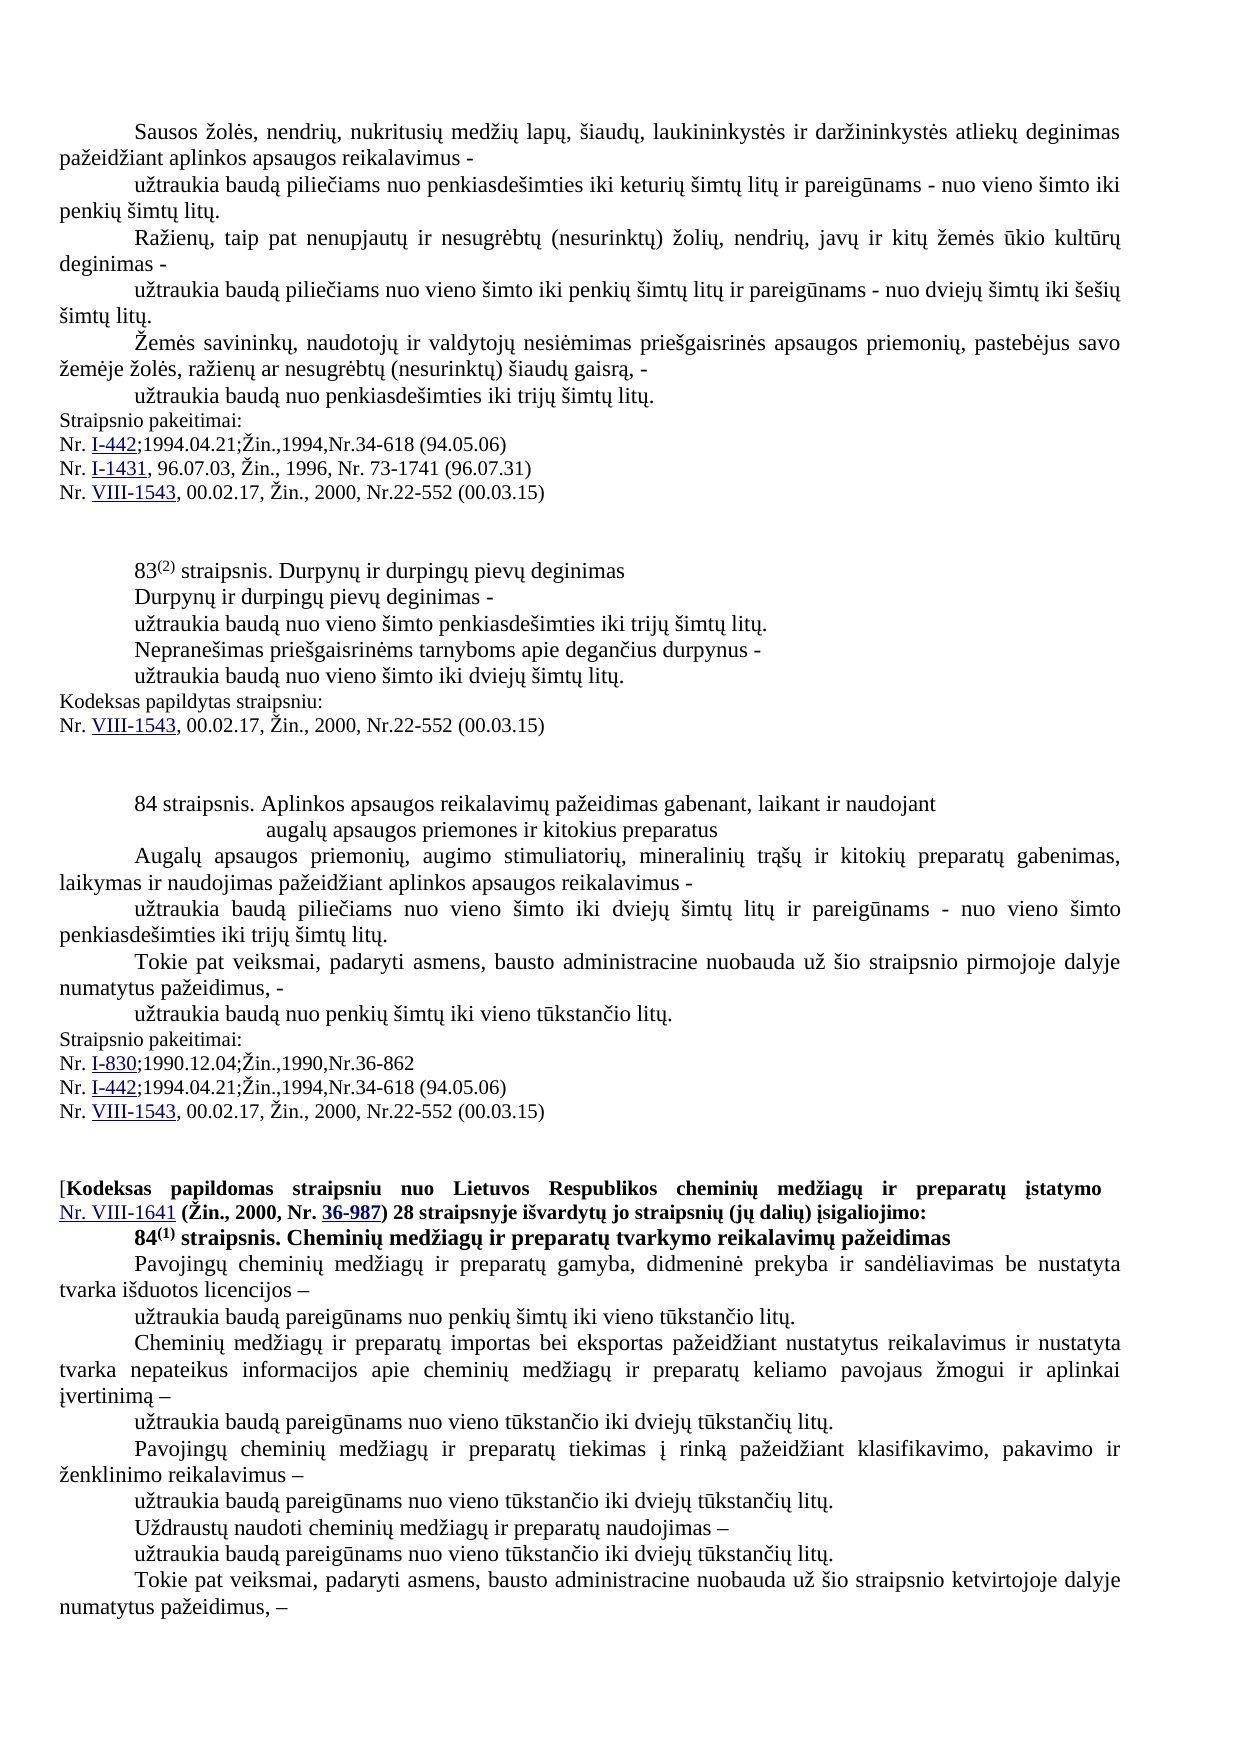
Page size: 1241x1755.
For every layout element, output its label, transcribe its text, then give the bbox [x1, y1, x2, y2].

text Ražienų, taip pat nenupjautų ir nesugrėbtų (nesurinktų) žolių, nendrių, javų ir kitų žemės ūkio kultūrų deginimas - [59, 223, 1122, 276]
text užtraukia baudą pareigūnams nuo vieno tūkstančio iki dviejų tūkstančių litų. [59, 1487, 1122, 1514]
text 84(1) straipsnis. Cheminių medžiagų ir preparatų tvarkymo reikalavimų pažeidimas [134, 1224, 1122, 1250]
text Žemės savininkų, naudotojų ir valdytojų nesiėmimas priešgaisrinės apsaugos priemonių, pastebėjus savo žemėje žolės, ražienų ar nesugrėbtų (nesurinktų) šiaudų gaisrą, - [59, 329, 1122, 382]
text Tokie pat veiksmai, padaryti asmens, bausto administracine nuobauda už šio straipsnio ketvirtojoje dalyje numatytus pažeidimus, – [59, 1566, 1122, 1619]
text užtraukia baudą pareigūnams nuo penkių šimtų iki vieno tūkstančio litų. [59, 1303, 1122, 1329]
text Nr. I-830;1990.12.04;Žin.,1990,Nr.36-862 [59, 1051, 1122, 1075]
text užtraukia baudą pareigūnams nuo vieno tūkstančio iki dviejų tūkstančių litų. [59, 1540, 1122, 1566]
text Straipsnio pakeitimai: [59, 408, 1122, 432]
text 83(2) straipsnis. Durpynų ir durpingų pievų deginimas [59, 557, 1122, 583]
text užtraukia baudą nuo penkių šimtų iki vieno tūkstančio litų. [59, 1000, 1122, 1027]
text Straipsnio pakeitimai: [59, 1027, 1122, 1051]
text [Kodeksas papildomas straipsniu nuo Lietuvos Respublikos cheminių medžiagų ir preparatų įstatymo Nr. VIII-1641 (Žin., 2000, Nr. 36-987) 28 straipsnyje išvardytų jo straipsnių (jų dalių) įsigaliojimo: [59, 1176, 1122, 1224]
text užtraukia baudą piliečiams nuo vieno šimto iki penkių šimtų litų ir pareigūnams - nuo dviejų šimtų iki šešių šimtų litų. [59, 276, 1122, 329]
text Kodeksas papildytas straipsniu: [59, 689, 1122, 713]
text Nepranešimas priešgaisrinėms tarnyboms apie degančius durpynus - [59, 636, 1122, 662]
text užtraukia baudą nuo penkiasdešimties iki trijų šimtų litų. [59, 382, 1122, 408]
text Tokie pat veiksmai, padaryti asmens, bausto administracine nuobauda už šio straipsnio pirmojoje dalyje numatytus pažeidimus, - [59, 948, 1122, 1000]
text Sausos žolės, nendrių, nukritusių medžių lapų, šiaudų, laukininkystės ir daržininkystės atliekų deginimas pažeidžiant aplinkos apsaugos reikalavimus - [59, 118, 1122, 171]
text užtraukia baudą piliečiams nuo penkiasdešimties iki keturių šimtų litų ir pareigūnams - nuo vieno šimto iki penkių šimtų litų. [59, 171, 1122, 223]
text Pavojingų cheminių medžiagų ir preparatų gamyba, didmeninė prekyba ir sandėliavimas be nustatyta tvarka išduotos licencijos – [59, 1250, 1122, 1303]
text Uždraustų naudoti cheminių medžiagų ir preparatų naudojimas – [59, 1514, 1122, 1540]
text Nr. VIII-1543, 00.02.17, Žin., 2000, Nr.22-552 (00.03.15) [59, 713, 1122, 737]
text užtraukia baudą pareigūnams nuo vieno tūkstančio iki dviejų tūkstančių litų. [59, 1408, 1122, 1435]
text Augalų apsaugos priemonių, augimo stimuliatorių, mineralinių trąšų ir kitokių preparatų gabenimas, laikymas ir naudojimas pažeidžiant aplinkos apsaugos reikalavimus - [59, 842, 1122, 895]
text Pavojingų cheminių medžiagų ir preparatų tiekimas į rinką pažeidžiant klasifikavimo, pakavimo ir ženklinimo reikalavimus – [59, 1435, 1122, 1487]
text užtraukia baudą piliečiams nuo vieno šimto iki dviejų šimtų litų ir pareigūnams - nuo vieno šimto penkiasdešimties iki trijų šimtų litų. [59, 895, 1122, 948]
text Nr. I-442;1994.04.21;Žin.,1994,Nr.34-618 (94.05.06) [59, 432, 1122, 456]
text užtraukia baudą nuo vieno šimto penkiasdešimties iki trijų šimtų litų. [59, 610, 1122, 636]
text užtraukia baudą nuo vieno šimto iki dviejų šimtų litų. [59, 662, 1122, 689]
text Nr. I-442;1994.04.21;Žin.,1994,Nr.34-618 (94.05.06) [59, 1075, 1122, 1099]
text Cheminių medžiagų ir preparatų importas bei eksportas pažeidžiant nustatytus reikalavimus ir nustatyta tvarka nepateikus informacijos apie cheminių medžiagų ir preparatų keliamo pavojaus žmogui ir aplinkai įvertinimą – [59, 1329, 1122, 1408]
text Nr. I-1431, 96.07.03, Žin., 1996, Nr. 73-1741 (96.07.31) [59, 456, 1122, 480]
text Nr. VIII-1543, 00.02.17, Žin., 2000, Nr.22-552 (00.03.15) [59, 480, 1122, 504]
text Durpynų ir durpingų pievų deginimas - [59, 583, 1122, 610]
text 84 straipsnis. Aplinkos apsaugos reikalavimų pažeidimas gabenant, laikant ir naudojant [134, 789, 1122, 816]
text augalų apsaugos priemones ir kitokius preparatus [266, 816, 1122, 842]
text Nr. VIII-1543, 00.02.17, Žin., 2000, Nr.22-552 (00.03.15) [59, 1099, 1122, 1123]
